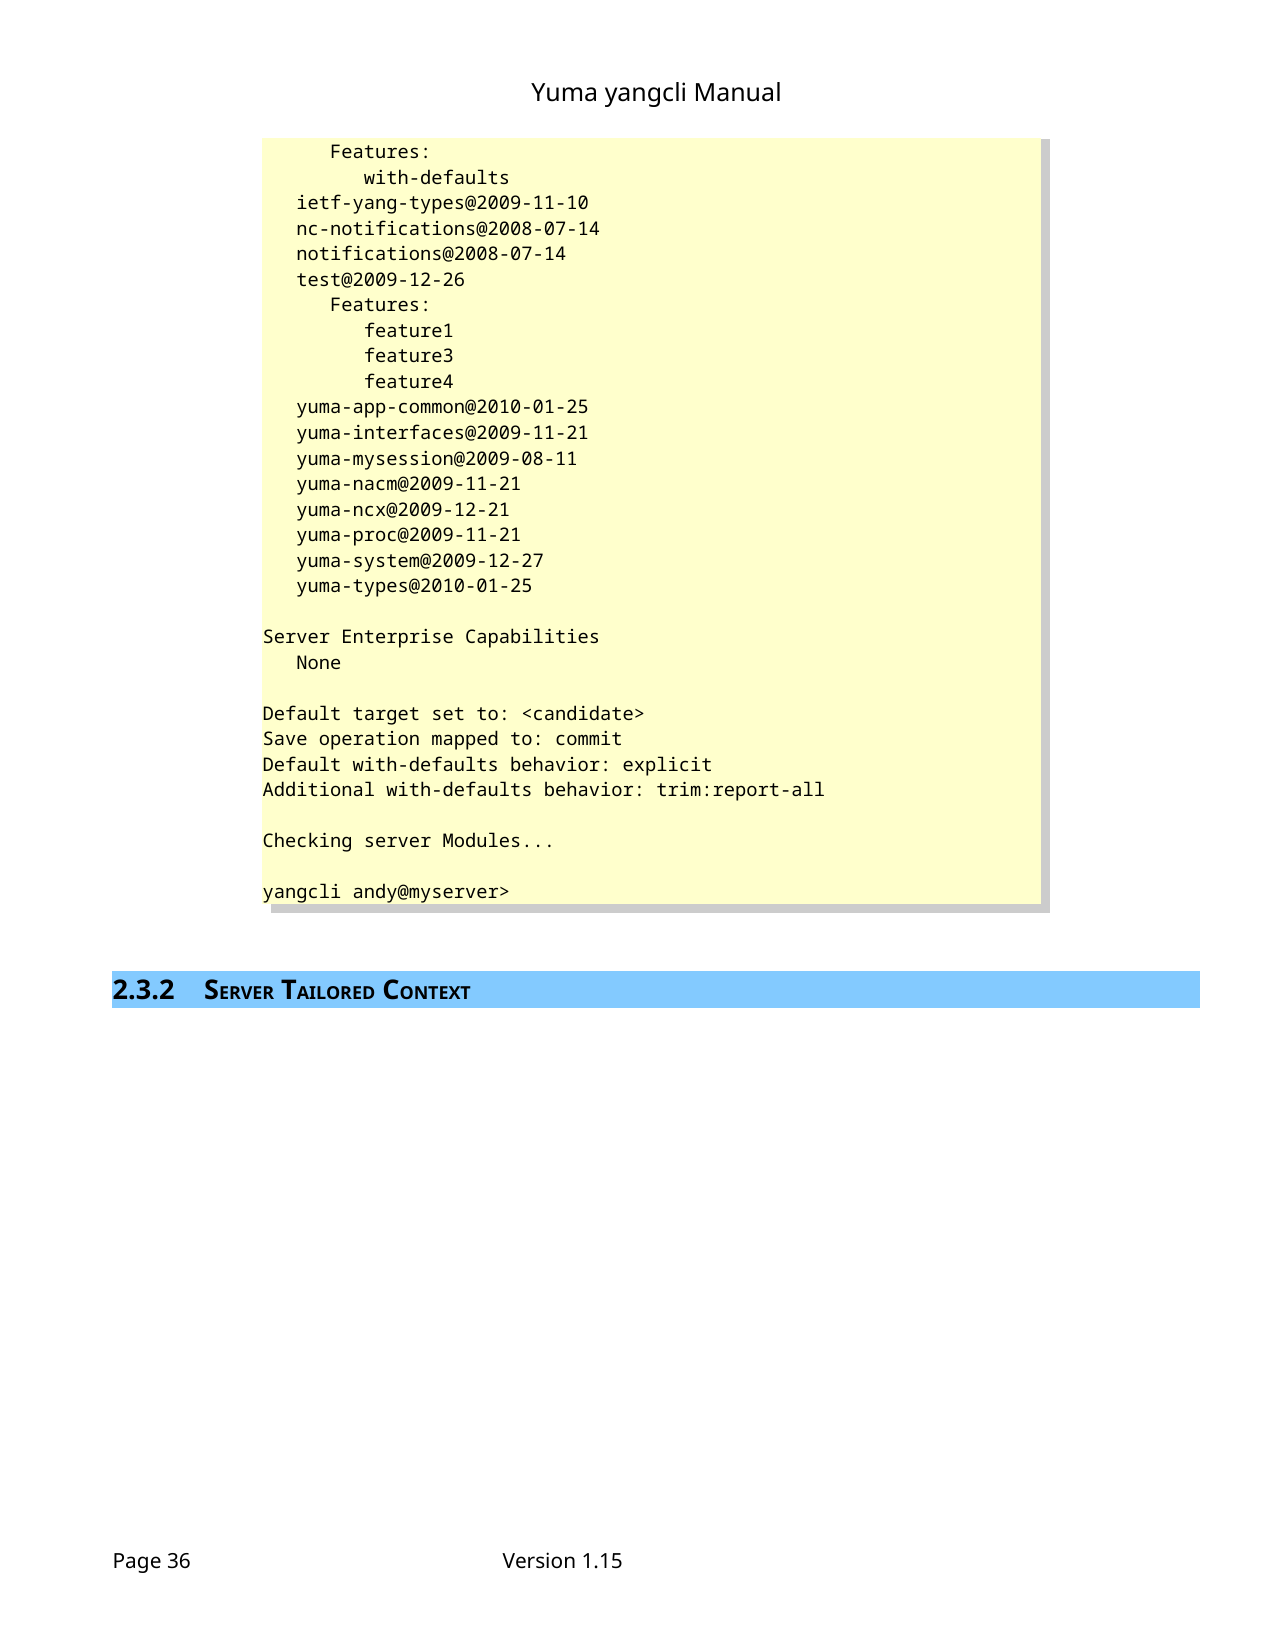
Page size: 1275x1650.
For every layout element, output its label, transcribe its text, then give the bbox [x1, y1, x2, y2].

text Save operation mapped to: commit [262, 726, 1041, 751]
text notifications@2008-07-14 [262, 241, 1041, 266]
subtitle Server Tailored Context [112, 971, 1200, 1008]
text Server Enterprise Capabilities [262, 623, 1041, 649]
text yuma-proc@2009-11-21 [262, 521, 1041, 547]
text feature1 [262, 317, 1041, 343]
text yuma-interfaces@2009-11-21 [262, 419, 1041, 445]
text nc-notifications@2008-07-14 [262, 215, 1041, 241]
text Checking server Modules... [262, 828, 1041, 853]
text Features: [262, 292, 1041, 317]
text yuma-nacm@2009-11-21 [262, 470, 1041, 496]
text yuma-types@2010-01-25 [262, 572, 1041, 598]
text feature4 [262, 368, 1041, 394]
text yangcli andy@myserver> [262, 879, 1041, 904]
text yuma-mysession@2009-08-11 [262, 445, 1041, 470]
text None [262, 649, 1041, 674]
text ietf-yang-types@2009-11-10 [262, 189, 1041, 215]
text yuma-ncx@2009-12-21 [262, 496, 1041, 521]
text yuma-app-common@2010-01-25 [262, 394, 1041, 419]
text feature3 [262, 343, 1041, 368]
text Default with-defaults behavior: explicit [262, 751, 1041, 777]
text Additional with-defaults behavior: trim:report-all [262, 777, 1041, 802]
text with-defaults [262, 164, 1041, 189]
text Features: [262, 138, 1041, 164]
text yuma-system@2009-12-27 [262, 547, 1041, 572]
text Default target set to: <candidate> [262, 700, 1041, 726]
text test@2009-12-26 [262, 266, 1041, 292]
